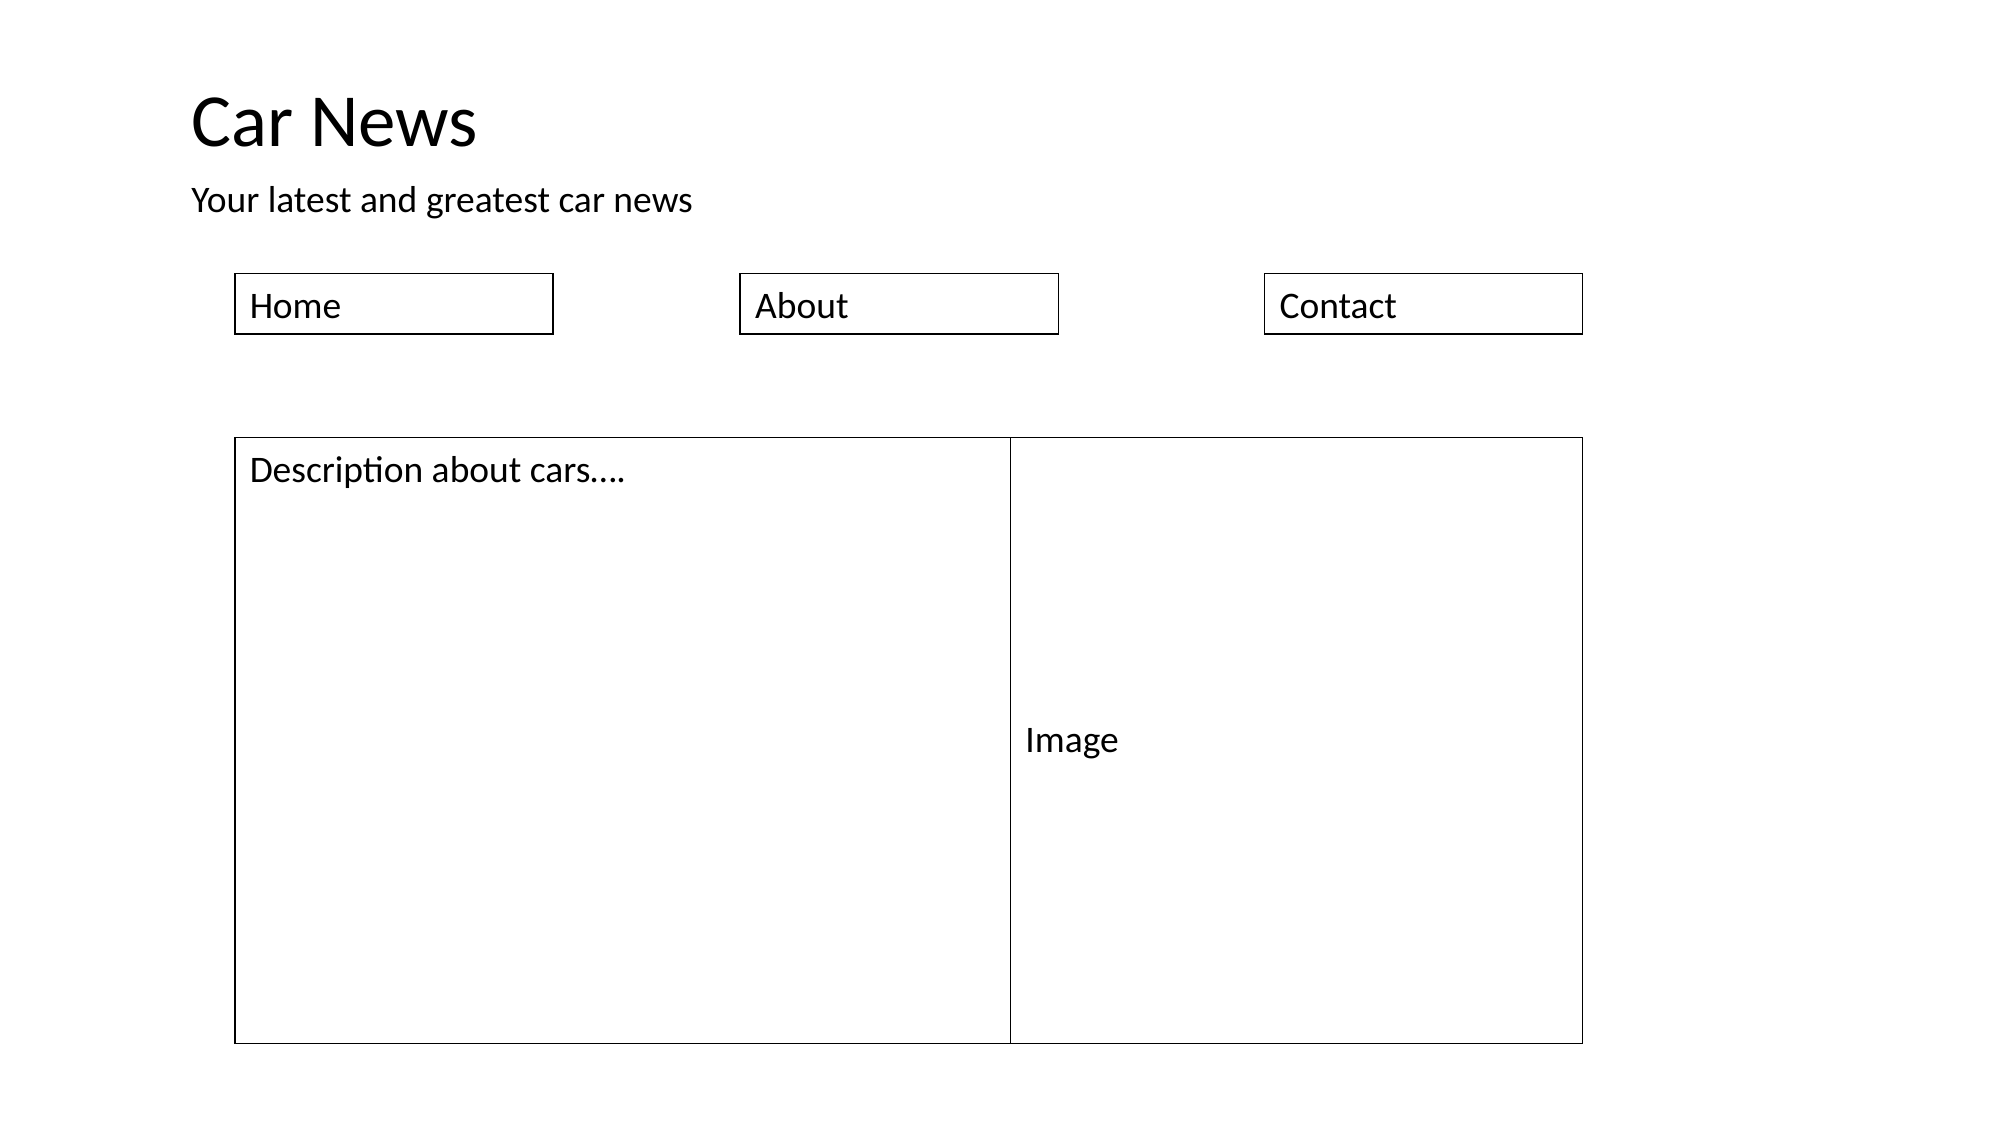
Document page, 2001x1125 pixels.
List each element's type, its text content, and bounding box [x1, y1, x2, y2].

text_box Contact [1264, 273, 1583, 335]
text_box Car News [176, 64, 495, 167]
text_box About [740, 273, 1059, 335]
text_box Image [1010, 437, 1583, 1044]
text_box Description about cars…. [234, 437, 1010, 1044]
text_box Your latest and greatest car news [176, 167, 724, 229]
text_box Home [234, 273, 553, 335]
